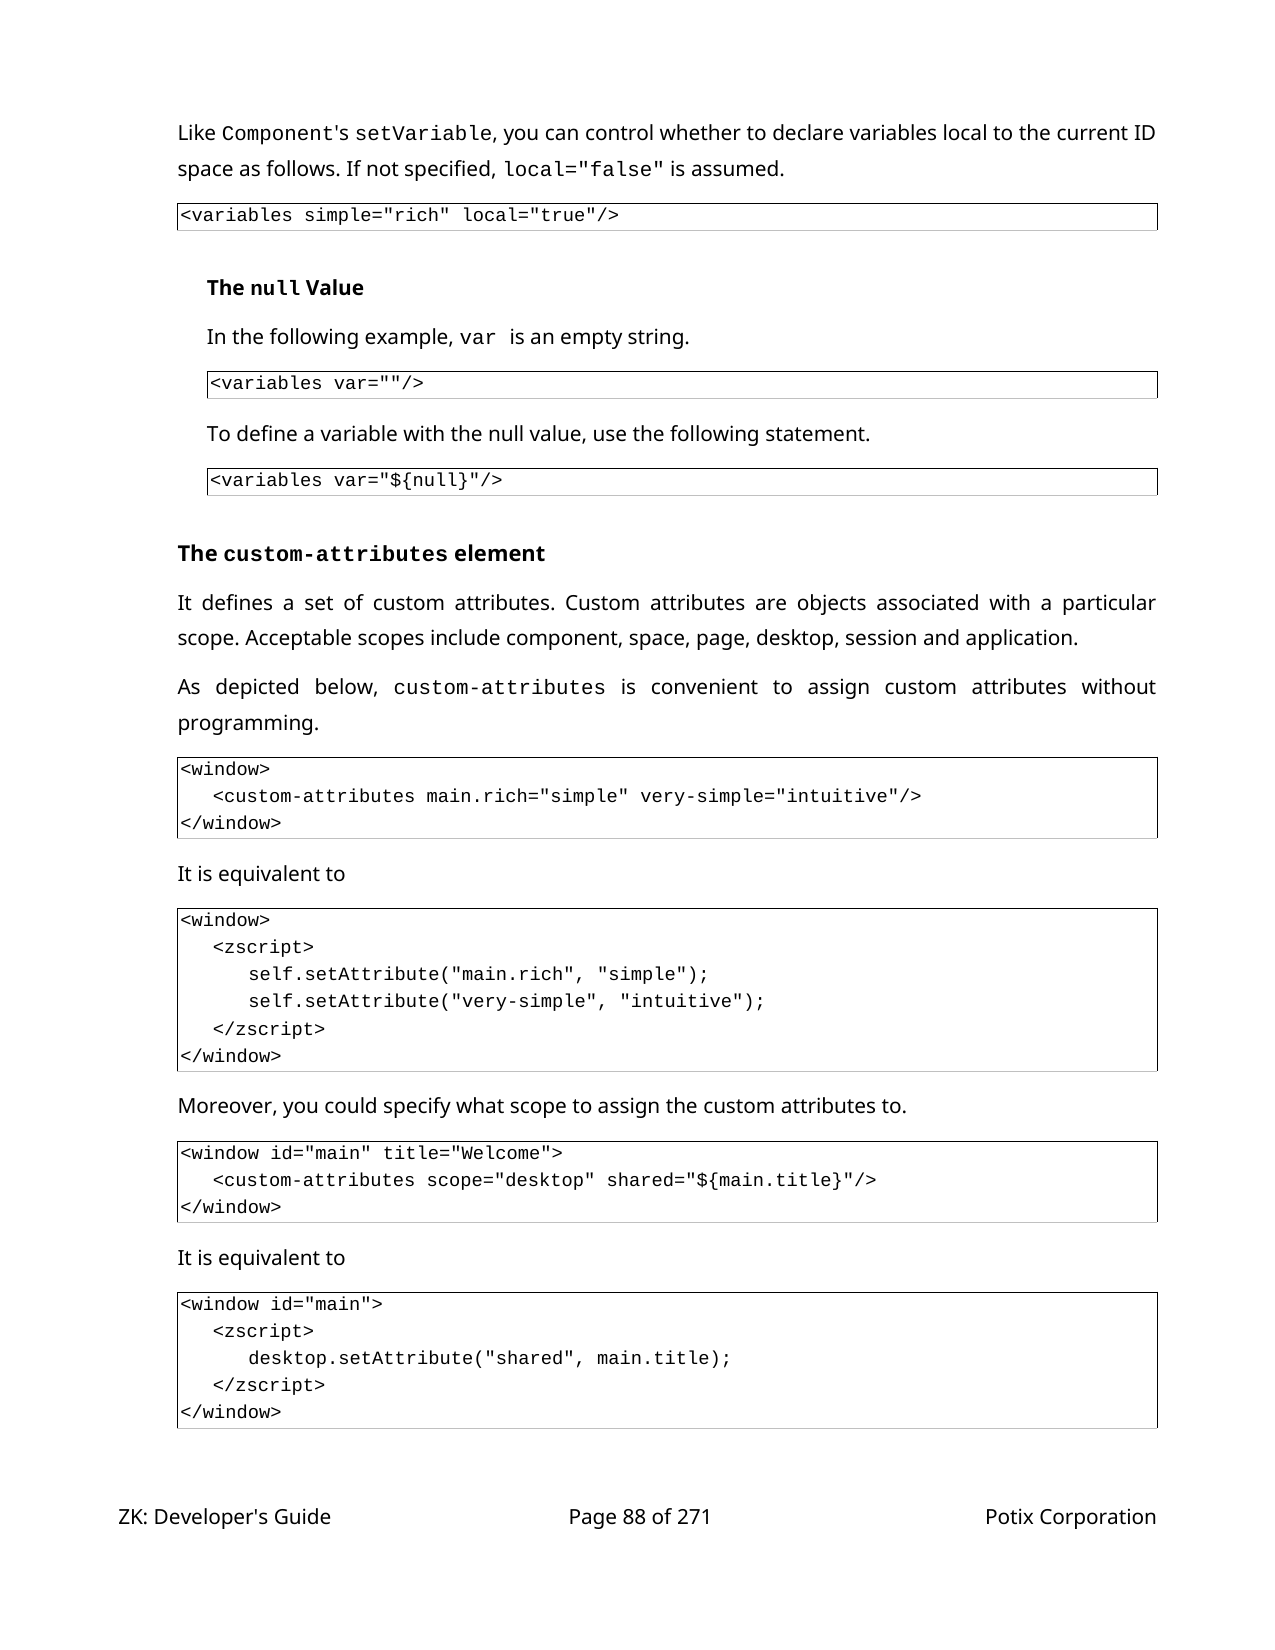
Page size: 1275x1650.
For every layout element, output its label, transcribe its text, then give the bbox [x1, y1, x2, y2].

text <zscript> [178, 1319, 1157, 1343]
text <window id="main"> [178, 1293, 1157, 1316]
text Like Component's setVariable, you can control whether to declare variables local to the current ID space as follows. If not specified, local="false" is assumed. [177, 118, 1157, 182]
text </window> [178, 1044, 1157, 1071]
text desktop.setAttribute("shared", main.title); [178, 1346, 1157, 1370]
text Moreover, you could specify what scope to assign the custom attributes to. [177, 1092, 1157, 1120]
text In the following example, var is an empty string. [207, 322, 1157, 350]
text <window> [178, 758, 1157, 781]
text As depicted below, custom-attributes is convenient to assign custom attributes without programming. [177, 672, 1157, 736]
text It is equivalent to [177, 1243, 1157, 1271]
text <variables var="${null}"/> [208, 469, 1157, 495]
text </zscript> [178, 1373, 1157, 1397]
text <custom-attributes scope="desktop" shared="${main.title}"/> [178, 1168, 1157, 1192]
text <custom-attributes main.rich="simple" very-simple="intuitive"/> [178, 784, 1157, 808]
subtitle The custom-attributes element [177, 537, 1157, 568]
text </zscript> [178, 1017, 1157, 1041]
text <window> [178, 909, 1157, 932]
subtitle The null Value [207, 273, 1157, 301]
text <window id="main" title="Welcome"> [178, 1142, 1157, 1165]
text It is equivalent to [177, 859, 1157, 887]
text self.setAttribute("very-simple", "intuitive"); [178, 989, 1157, 1014]
text <variables simple="rich" local="true"/> [178, 204, 1157, 230]
text </window> [178, 811, 1157, 838]
text <variables var=""/> [208, 372, 1157, 398]
text </window> [178, 1400, 1157, 1428]
text To define a variable with the null value, use the following statement. [207, 419, 1157, 447]
text </window> [178, 1195, 1157, 1222]
text It defines a set of custom attributes. Custom attributes are objects associated with a particular scope. Acceptable scopes include component, space, page, desktop, session and application. [177, 588, 1157, 652]
text self.setAttribute("main.rich", "simple"); [178, 962, 1157, 986]
text <zscript> [178, 935, 1157, 959]
